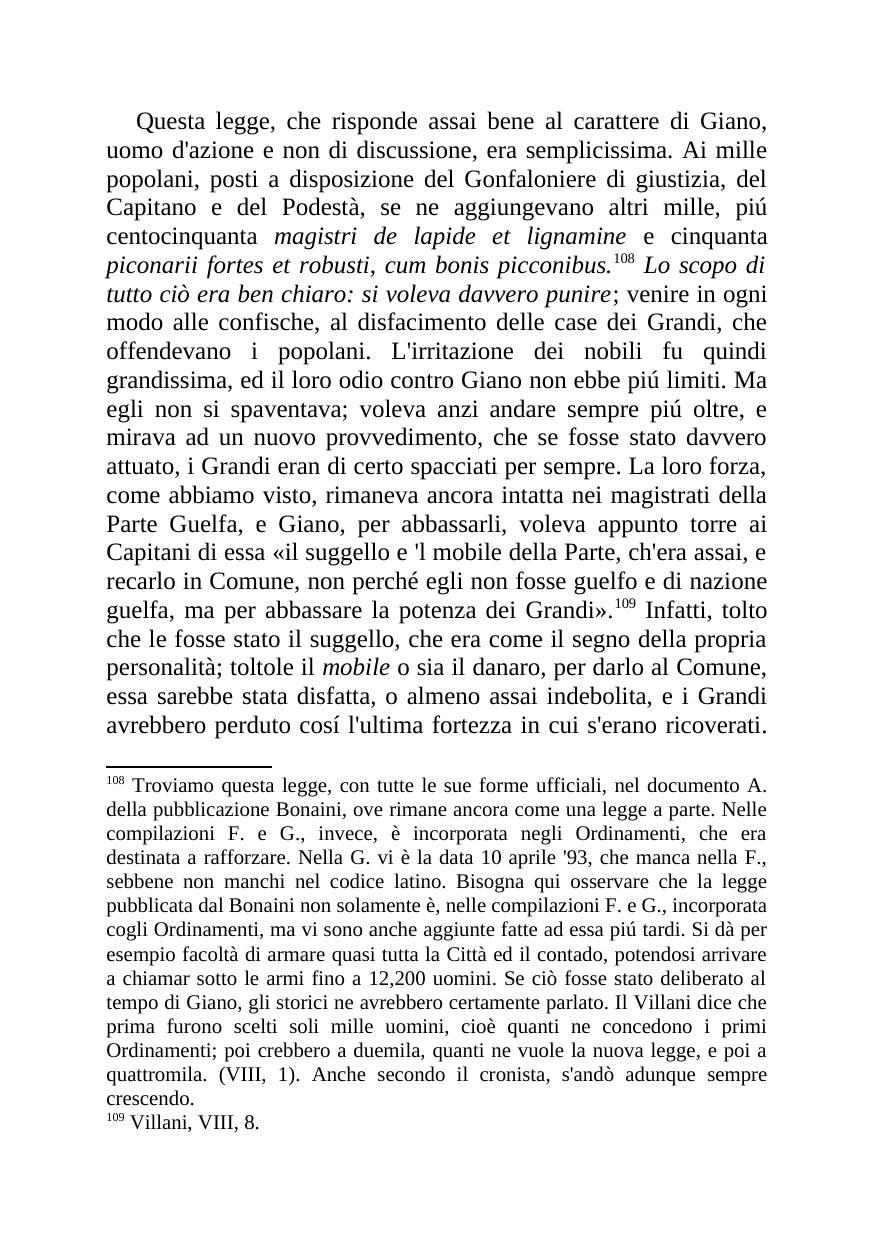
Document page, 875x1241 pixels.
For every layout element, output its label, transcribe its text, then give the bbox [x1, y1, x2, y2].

text Troviamo questa legge, con tutte le sue forme ufficiali, nel documento A. della pubblicazione Bonaini, ove rimane ancora come una legge a parte. Nelle compilazioni F. e G., invece, è incorporata negli Ordinamenti, che era destinata a rafforzare. Nella G. vi è la data 10 aprile '93, che manca nella F., sebbene non manchi nel codice latino. Bisogna qui osservare che la legge pubblicata dal Bonaini non solamente è, nelle compilazioni F. e G., incorporata cogli Ordinamenti, ma vi sono anche aggiunte fatte ad essa piú tardi. Si dà per esempio facoltà di armare quasi tutta la Città ed il contado, potendosi arrivare a chiamar sotto le armi fino a 12,200 uomini. Se ciò fosse stato deliberato al tempo di Giano, gli storici ne avrebbero certamente parlato. Il Villani dice che prima furono scelti soli mille uomini, cioè quanti ne concedono i primi Ordinamenti; poi crebbero a duemila, quanti ne vuole la nuova legge, e poi a quattromila. (VIII, 1). Anche secondo il cronista, s'andò adunque sempre crescendo. [106, 773, 768, 1110]
text Questa legge, che risponde assai bene al carattere di Giano, uomo d'azione e non di discussione, era semplicissima. Ai mille popolani, posti a disposizione del Gonfaloniere di giustizia, del Capitano e del Podestà, se ne aggiungevano altri mille, piú centocinquanta magistri de lapide et lignamine e cinquanta piconarii fortes et robusti, cum bonis picconibus. Lo scopo di tutto ciò era ben chiaro: si voleva davvero punire; venire in ogni modo alle confische, al disfacimento delle case dei Grandi, che offendevano i popolani. L'irritazione dei nobili fu quindi grandissima, ed il loro odio contro Giano non ebbe piú limiti. Ma egli non si spaventava; voleva anzi andare sempre piú oltre, e mirava ad un nuovo provvedimento, che se fosse stato davvero attuato, i Grandi eran di certo spacciati per sempre. La loro forza, come abbiamo visto, rimaneva ancora intatta nei magistrati della Parte Guelfa, e Giano, per abbassarli, voleva appunto torre ai Capitani di essa «il suggello e 'l mobile della Parte, ch'era assai, e recarlo in Comune, non perché egli non fosse guelfo e di nazione guelfa, ma per abbassare la potenza dei Grandi». Infatti, tolto che le fosse stato il suggello, che era come il segno della propria personalità; toltole il mobile o sia il danaro, per darlo al Comune, essa sarebbe stata disfatta, o almeno assai indebolita, e i Grandi avrebbero perduto cosí l'ultima fortezza in cui s'erano ricoverati. [106, 106, 768, 739]
text Villani, VIII, 8. [106, 1110, 768, 1134]
